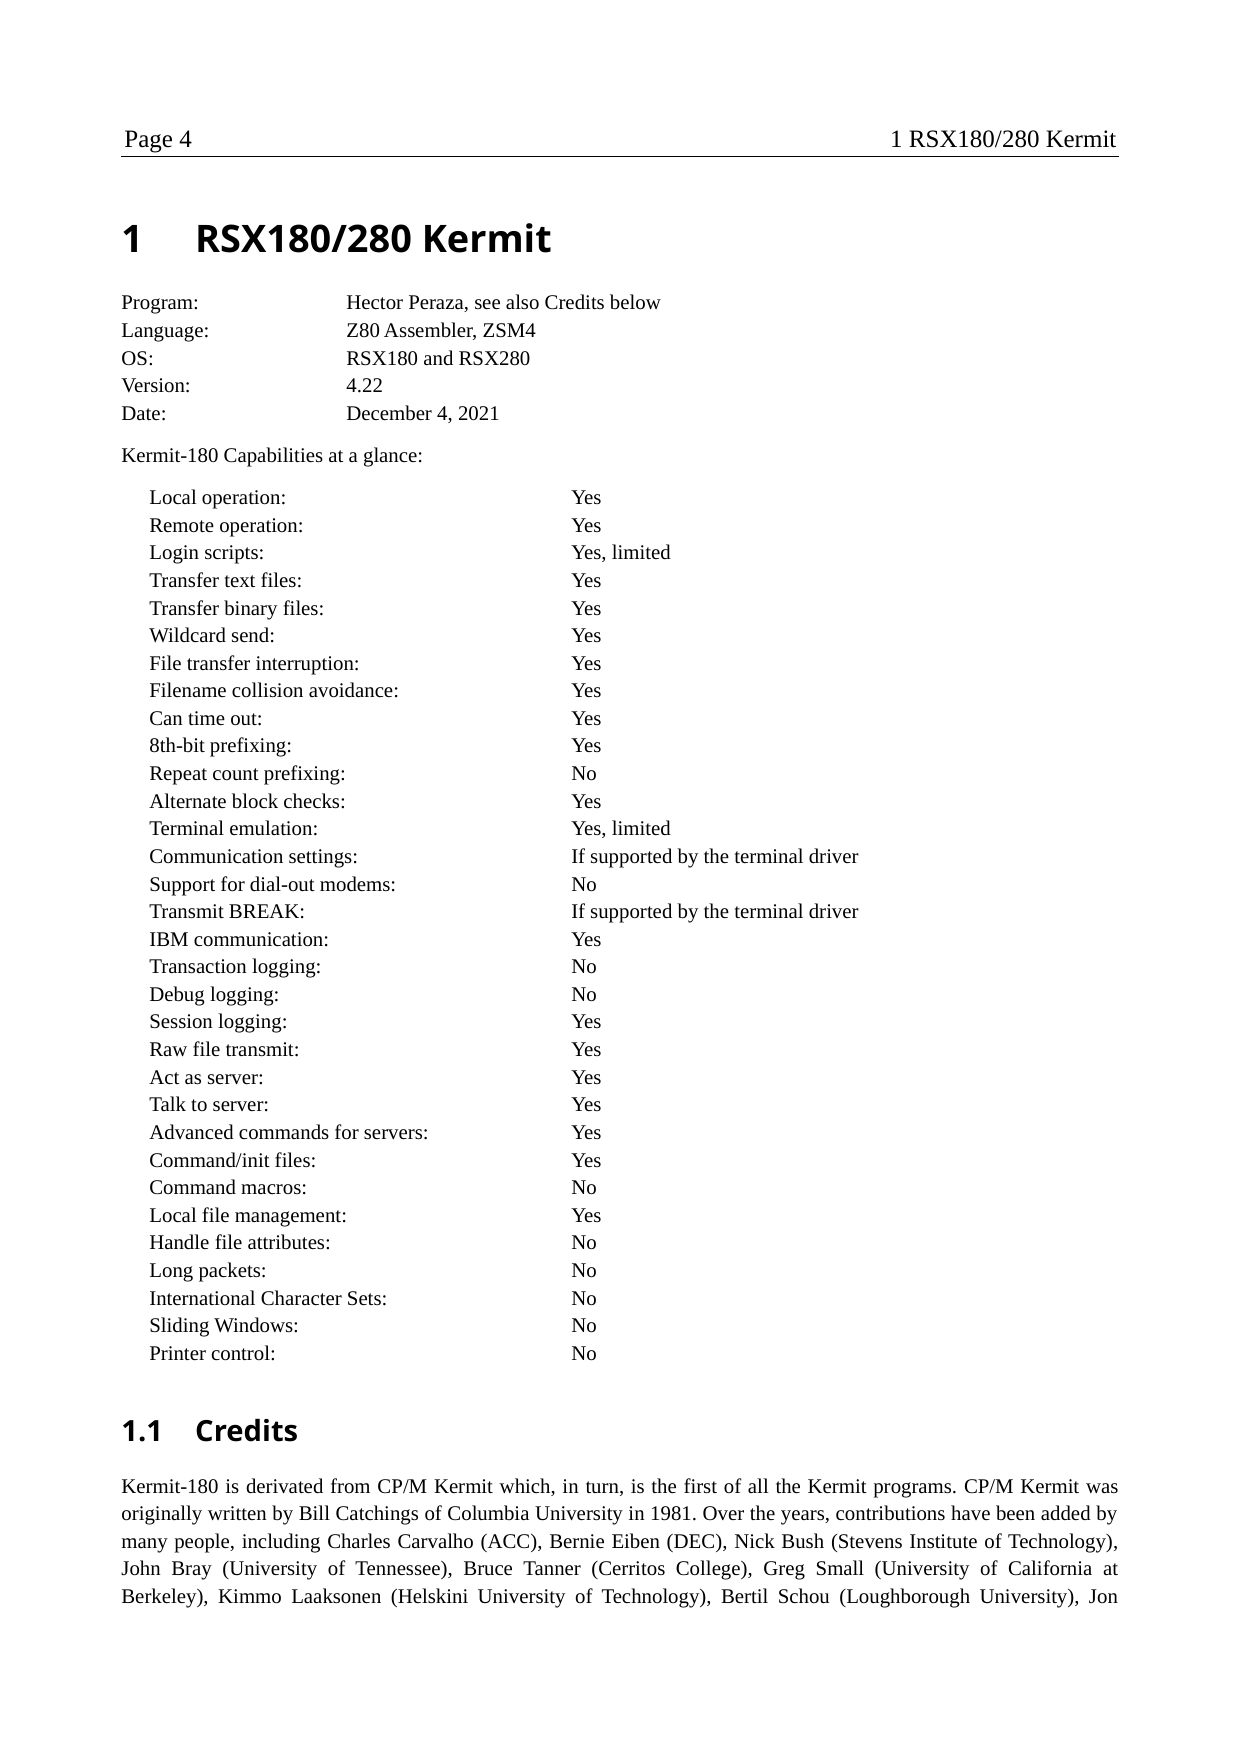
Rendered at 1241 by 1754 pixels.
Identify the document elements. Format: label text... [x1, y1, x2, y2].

subtitle RSX180/280 Kermit [121, 212, 1119, 263]
text Local operation: Yes Remote operation: Yes Login scripts: Yes, limited Transfer text files: Yes Transfer binary files: Yes Wildcard send: Yes File transfer interruption: Yes Filename collision avoidance: Yes Can time out: Yes 8th-bit prefixing: Yes Repeat count prefixing: No Alternate block checks: Yes Terminal emulation: Yes, limited Communication settings: If supported by the terminal driver Support for dial-out modems: No Transmit BREAK: If supported by the terminal driver IBM communication: Yes Transaction logging: No Debug logging: No Session logging: Yes Raw file transmit: Yes Act as server: Yes Talk to server: Yes Advanced commands for servers: Yes Command/init files: Yes Command macros: No Local file management: Yes Handle file attributes: No Long packets: No International Character Sets: No Sliding Windows: No Printer control: No [149, 485, 1119, 1365]
subtitle Credits [121, 1410, 1119, 1449]
text Program: Hector Peraza, see also Credits below Language: Z80 Assembler, ZSM4 OS: RSX180 and RSX280 Version: 4.22 Date: December 4, 2021 [121, 290, 1119, 425]
text Kermit-180 is derivated from CP/M Kermit which, in turn, is the first of all the Kermit programs. CP/M Kermit was originally written by Bill Catchings of Columbia University in 1981. Over the years, contributions have been added by many people, including Charles Carvalho (ACC), Bernie Eiben (DEC), Nick Bush (Stevens Institute of Technology), John Bray (University of Tennessee), Bruce Tanner (Cerritos College), Greg Small (University of California at Berkeley), Kimmo Laaksonen (Helskini University of Technology), Bertil Schou (Loughborough University), Jon [121, 1473, 1119, 1608]
text Kermit-180 Capabilities at a glance: [121, 443, 1119, 467]
